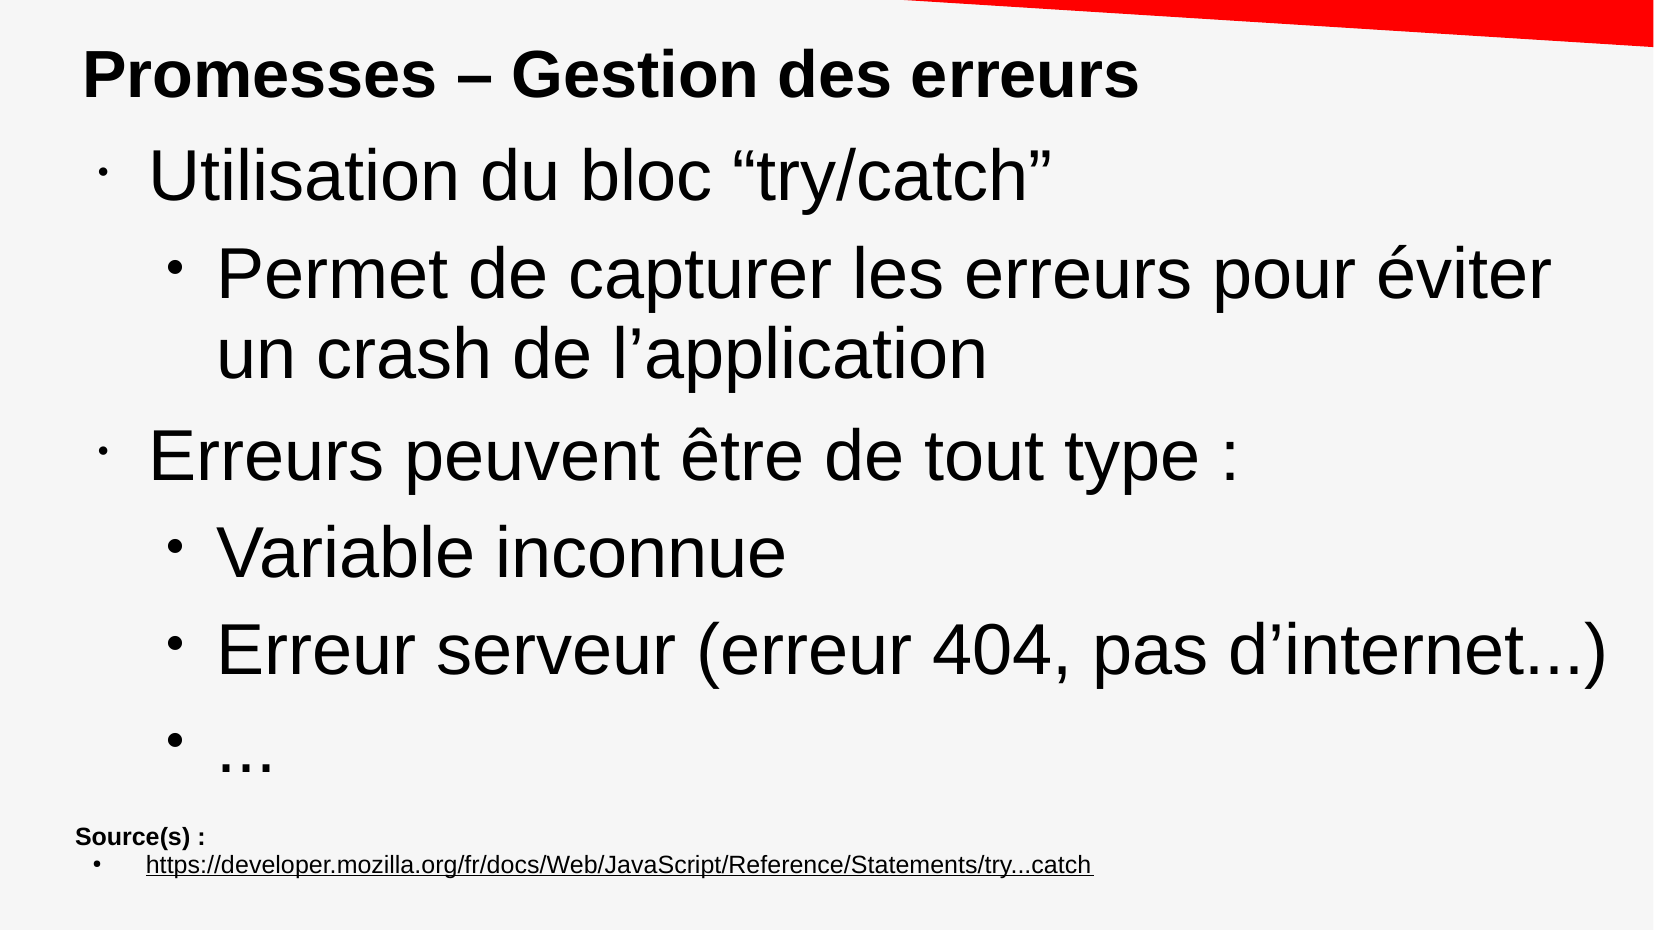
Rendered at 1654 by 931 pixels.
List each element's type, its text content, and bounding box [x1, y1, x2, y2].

list Utilisation du bloc “try/catch” Permet de capturer les erreurs pour éviter un crash de l’application Erreurs peuvent être de tout type : Variable inconnue Erreur serveur (erreur 404, pas d’internet...) ... [80, 135, 1620, 798]
title Promesses – Gestion des erreurs [82, 37, 1571, 114]
text_box [903, 0, 1654, 48]
text_box Source(s) : https://developer.mozilla.org/fr/docs/Web/JavaScript/Reference/Statements/try...catch [60, 815, 1546, 929]
